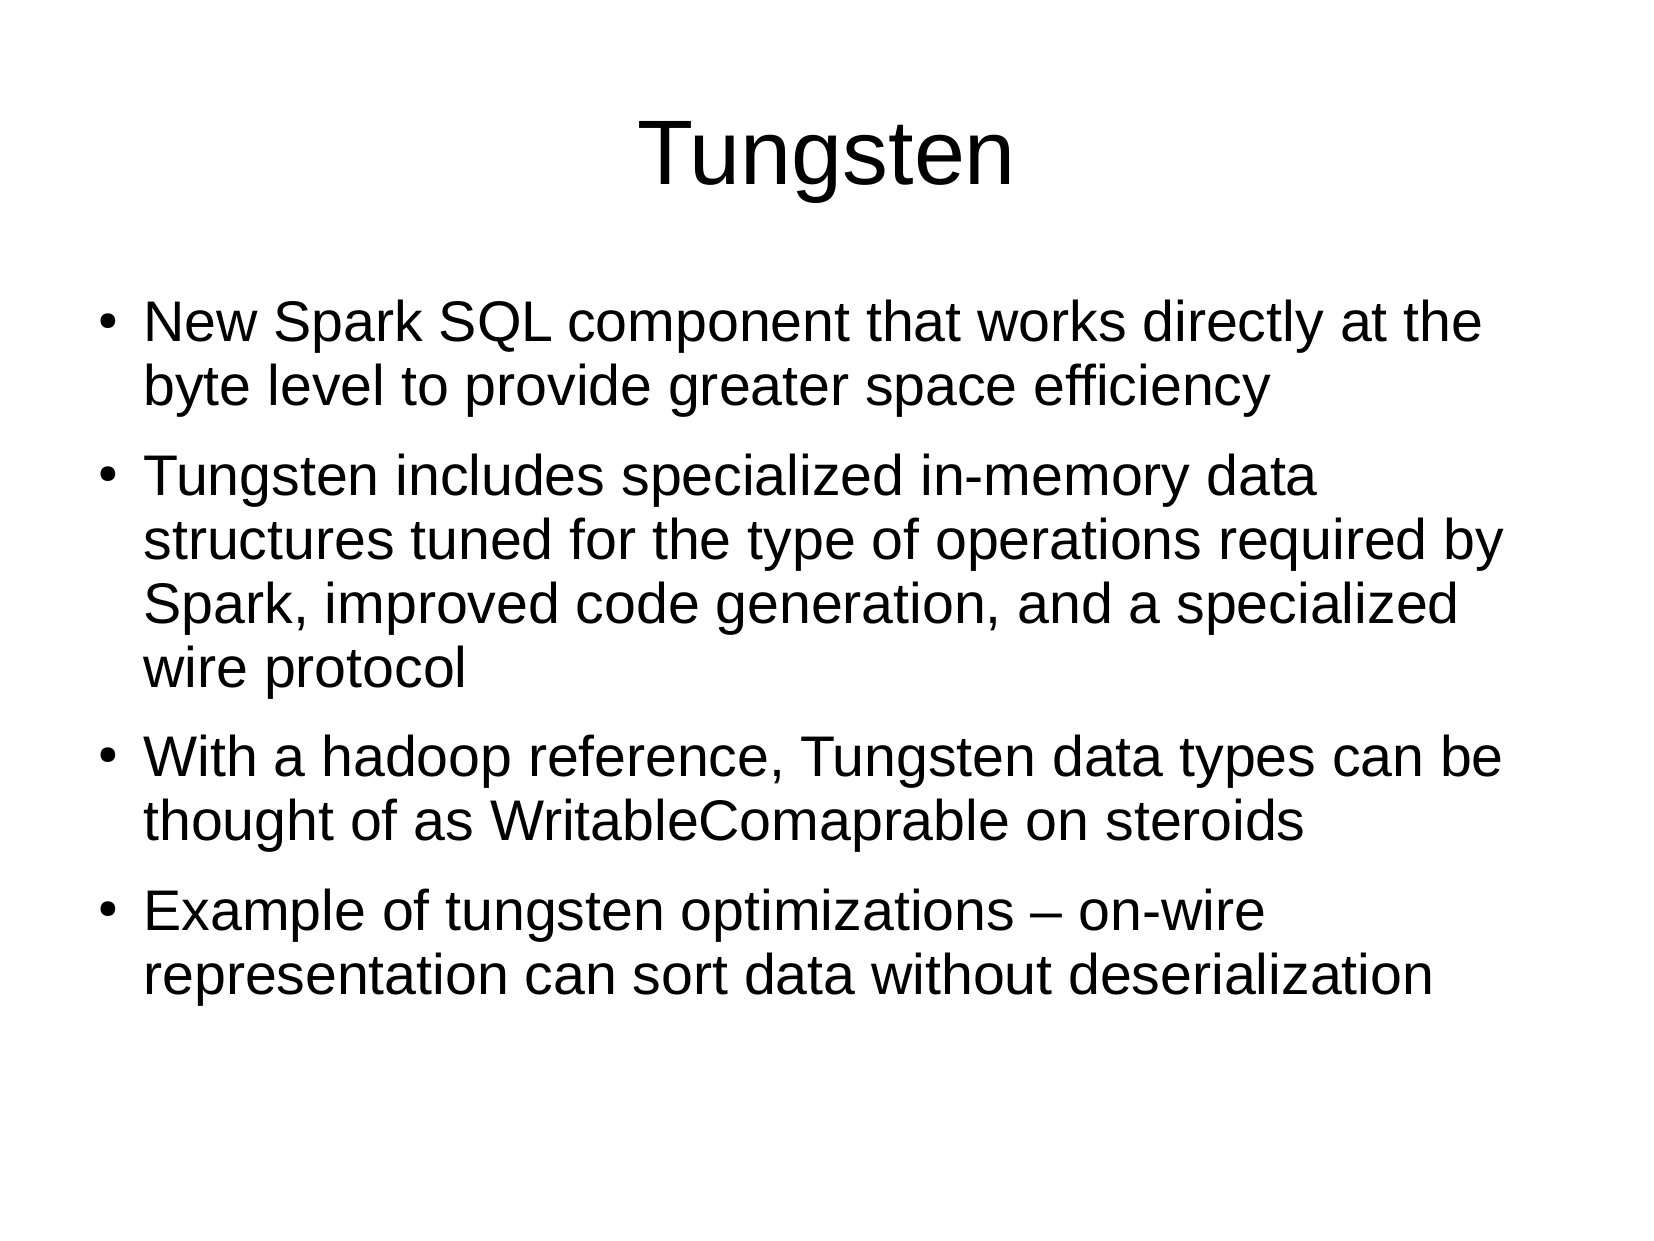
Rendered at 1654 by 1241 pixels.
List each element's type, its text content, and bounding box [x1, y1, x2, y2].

title Tungsten [82, 49, 1571, 257]
list New Spark SQL component that works directly at the byte level to provide greater space efficiency Tungsten includes specialized in-memory data structures tuned for the type of operations required by Spark, improved code generation, and a specialized wire protocol With a hadoop reference, Tungsten data types can be thought of as WritableComaprable on steroids Example of tungsten optimizations – on-wire representation can sort data without deserialization [82, 290, 1571, 1010]
